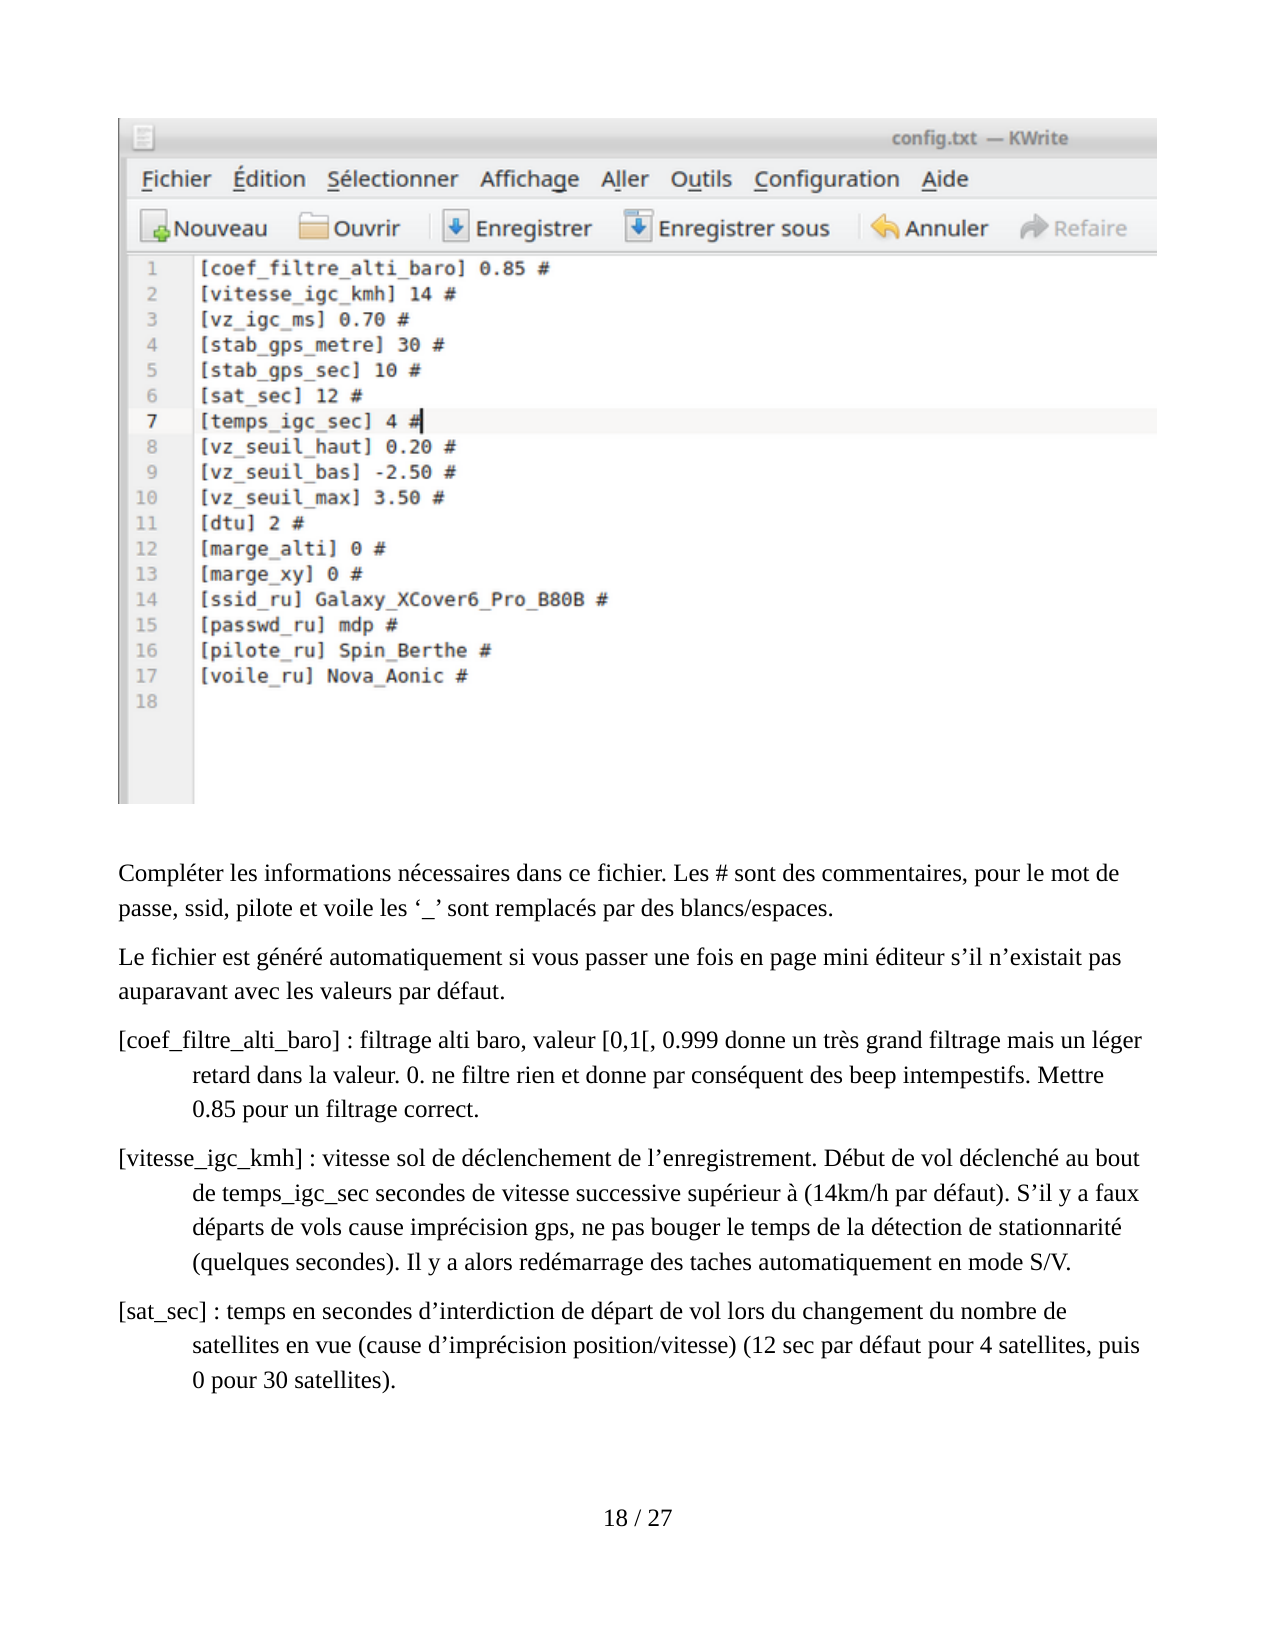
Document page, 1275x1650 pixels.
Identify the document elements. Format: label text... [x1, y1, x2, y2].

text [sat_sec] : temps en secondes d’interdiction de départ de vol lors du changement du nombre de satellites en vue (cause d’imprécision position/vitesse) (12 sec par défaut pour 4 satellites, puis 0 pour 30 satellites). [118, 1296, 1157, 1394]
text Le fichier est généré automatiquement si vous passer une fois en page mini éditeur s’il n’existait pas auparavant avec les valeurs par défaut. [118, 942, 1157, 1005]
text Compléter les informations nécessaires dans ce fichier. Les # sont des commentaires, pour le mot de passe, ssid, pilote et voile les ‘_’ sont remplacés par des blancs/espaces. [118, 858, 1157, 922]
text [vitesse_igc_kmh] : vitesse sol de déclenchement de l’enregistrement. Début de vol déclenché au bout de temps_igc_sec secondes de vitesse successive supérieur à (14km/h par défaut). S’il y a faux départs de vols cause imprécision gps, ne pas bouger le temps de la détection de stationnarité (quelques secondes). Il y a alors redémarrage des taches automatiquement en mode S/V. [118, 1143, 1157, 1276]
picture [118, 118, 1157, 804]
text [coef_filtre_alti_baro] : filtrage alti baro, valeur [0,1[, 0.999 donne un très grand filtrage mais un léger retard dans la valeur. 0. ne filtre rien et donne par conséquent des beep intempestifs. Mettre 0.85 pour un filtrage correct. [118, 1025, 1157, 1123]
